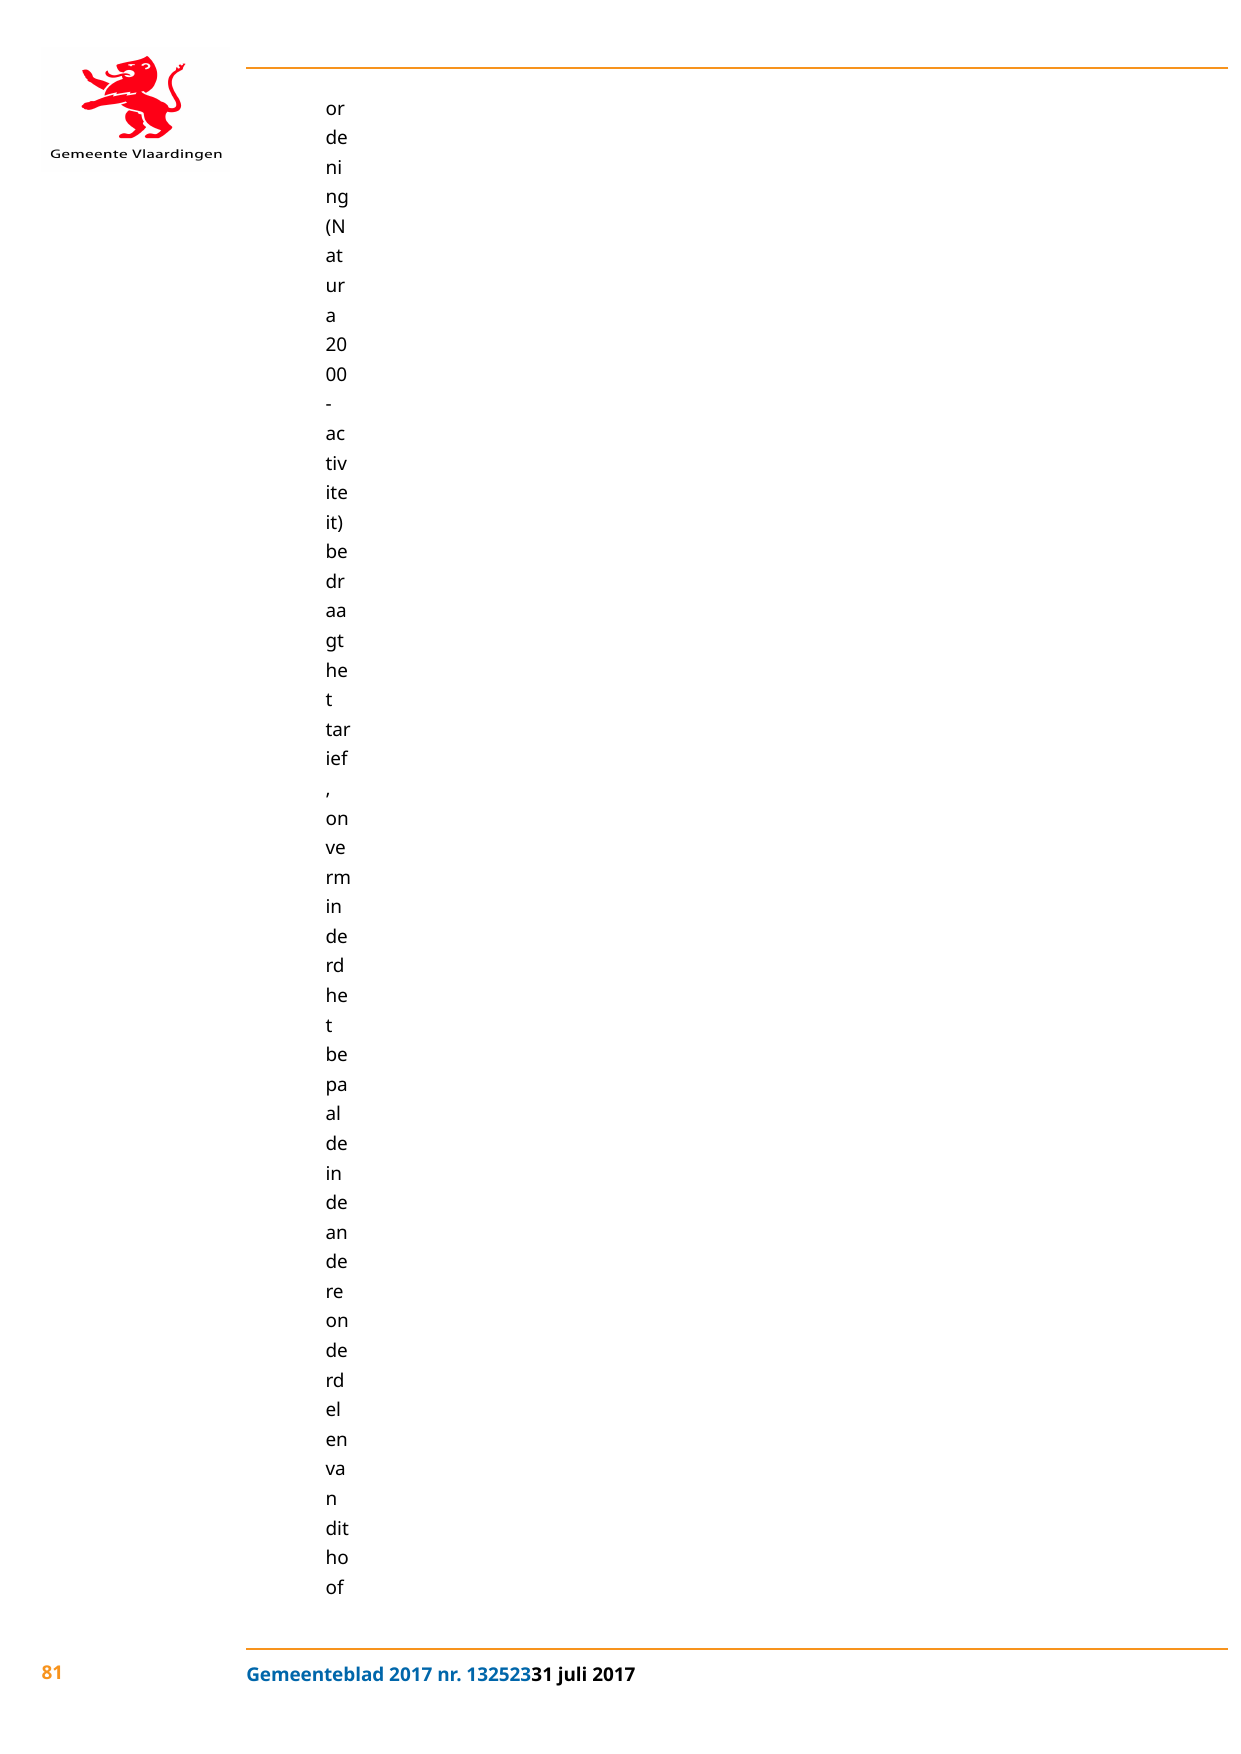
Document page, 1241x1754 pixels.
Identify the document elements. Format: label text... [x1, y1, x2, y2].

table_cell [351, 95, 377, 1600]
table_cell [274, 95, 299, 1600]
table_cell [300, 95, 325, 1600]
table_cell [248, 95, 274, 1600]
picture [41, 47, 231, 172]
table_cell [403, 95, 429, 1600]
table_cell ordening (Natura 2000-activiteit) bedraagt het tarief, onverminderd het bepaalde in de andere onderdelen van dit hoof [325, 95, 351, 1600]
table_cell [377, 95, 403, 1600]
